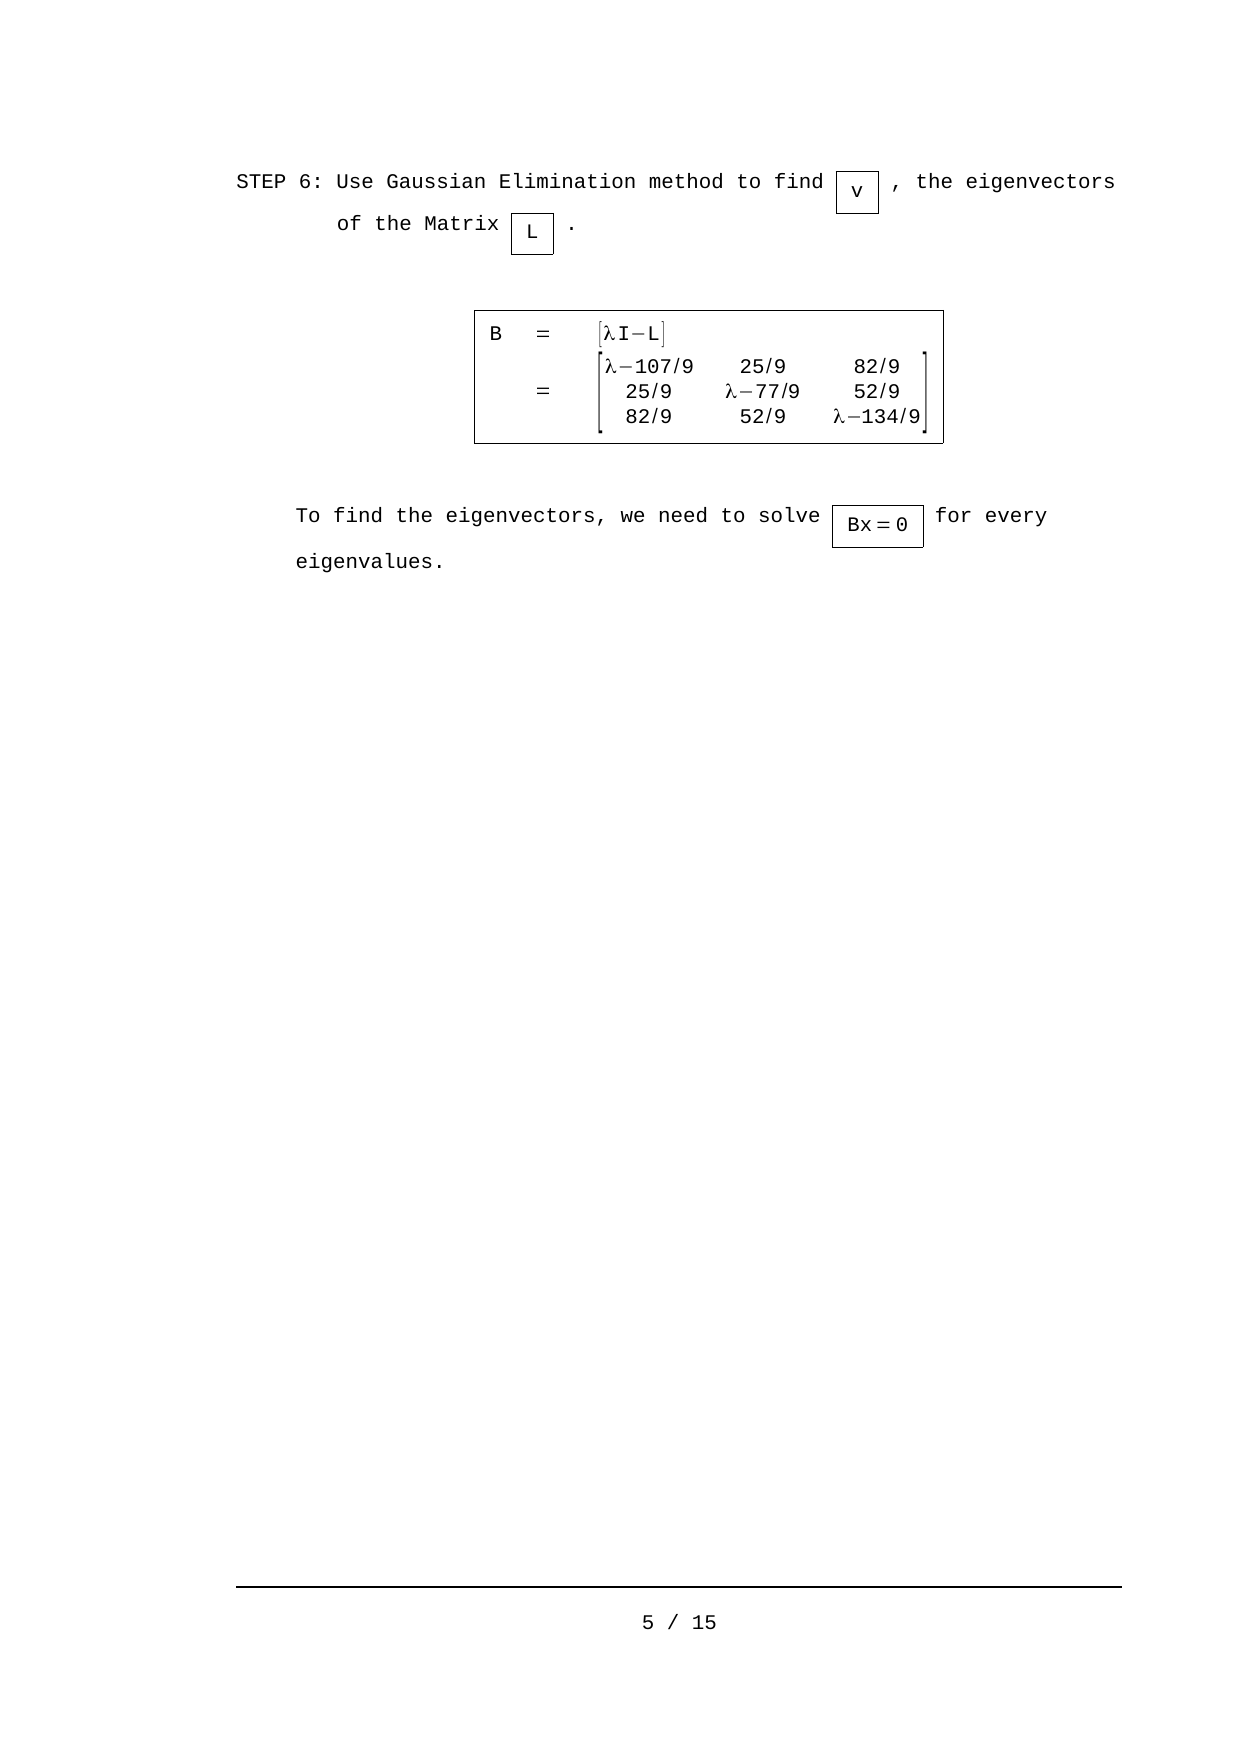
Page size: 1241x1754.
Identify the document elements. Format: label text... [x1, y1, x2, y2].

text To find the eigenvectors, we need to solvefor every eigenvalues. [295, 505, 1122, 575]
subtitle Use Gaussian Elimination method to find, the eigenvectors of the Matrix. [236, 171, 1122, 254]
